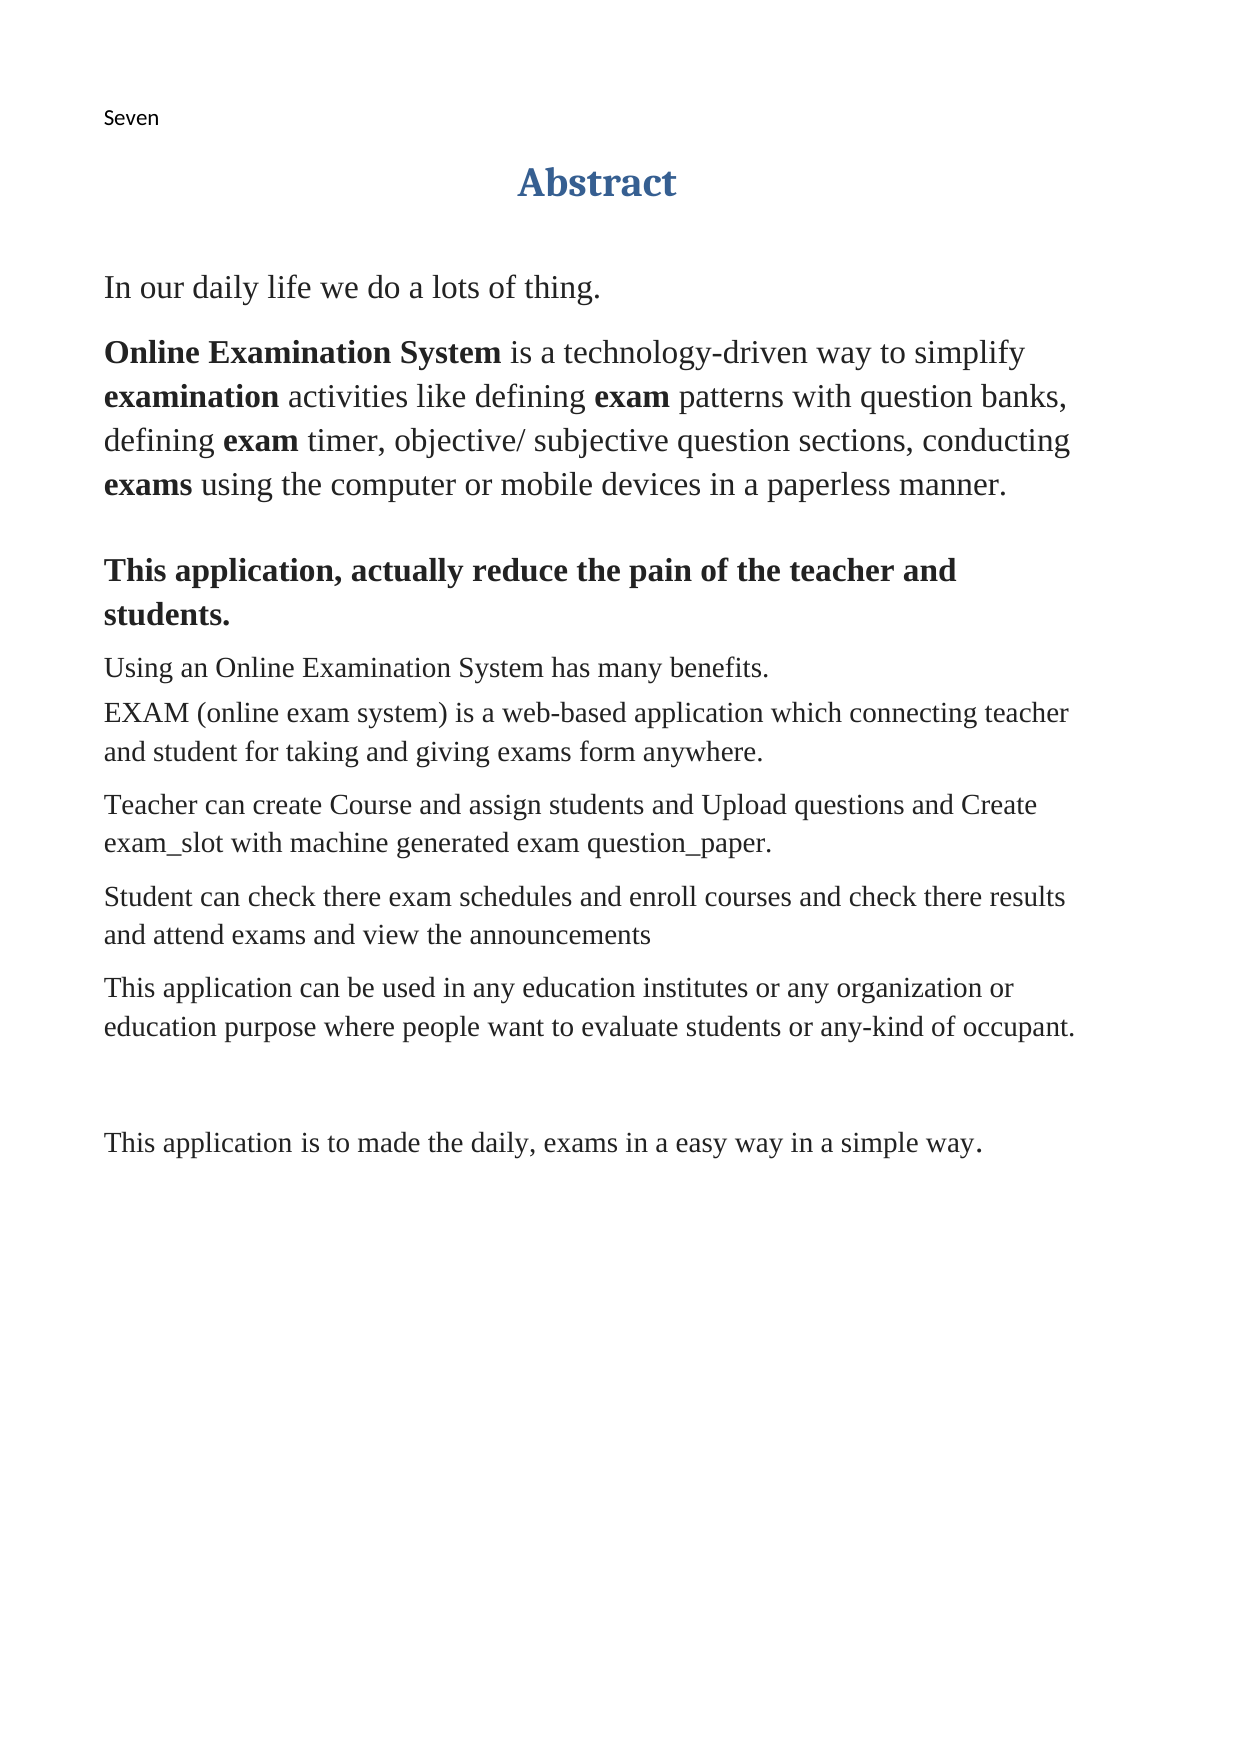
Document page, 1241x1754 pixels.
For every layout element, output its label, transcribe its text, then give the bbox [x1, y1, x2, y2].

text EXAM (online exam system) is a web-based application which connecting teacher and student for taking and giving exams form anywhere. [103, 695, 1090, 767]
subtitle Using an Online Examination System has many benefits. [103, 651, 1090, 684]
text Online Examination System is a technology-driven way to simplify examination activities like defining exam patterns with question banks, defining exam timer, objective/ subjective question sections, conducting exams using the computer or mobile devices in a paperless manner. [103, 332, 1090, 503]
subtitle Abstract [103, 159, 1090, 207]
text This application can be used in any education institutes or any organization or education purpose where people want to evaluate students or any-kind of occupant. [103, 970, 1090, 1042]
text Student can check there exam schedules and enroll courses and check there results and attend exams and view the announcements [103, 879, 1090, 951]
text This application is to made the daily, exams in a easy way in a simple way. [103, 1121, 1090, 1160]
subtitle This application, actually reduce the pain of the teacher and students. [103, 550, 1090, 632]
text Teacher can create Course and assign students and Upload questions and Create exam_slot with machine generated exam question_paper. [103, 787, 1090, 859]
text In our daily life we do a lots of thing. [103, 267, 1090, 306]
